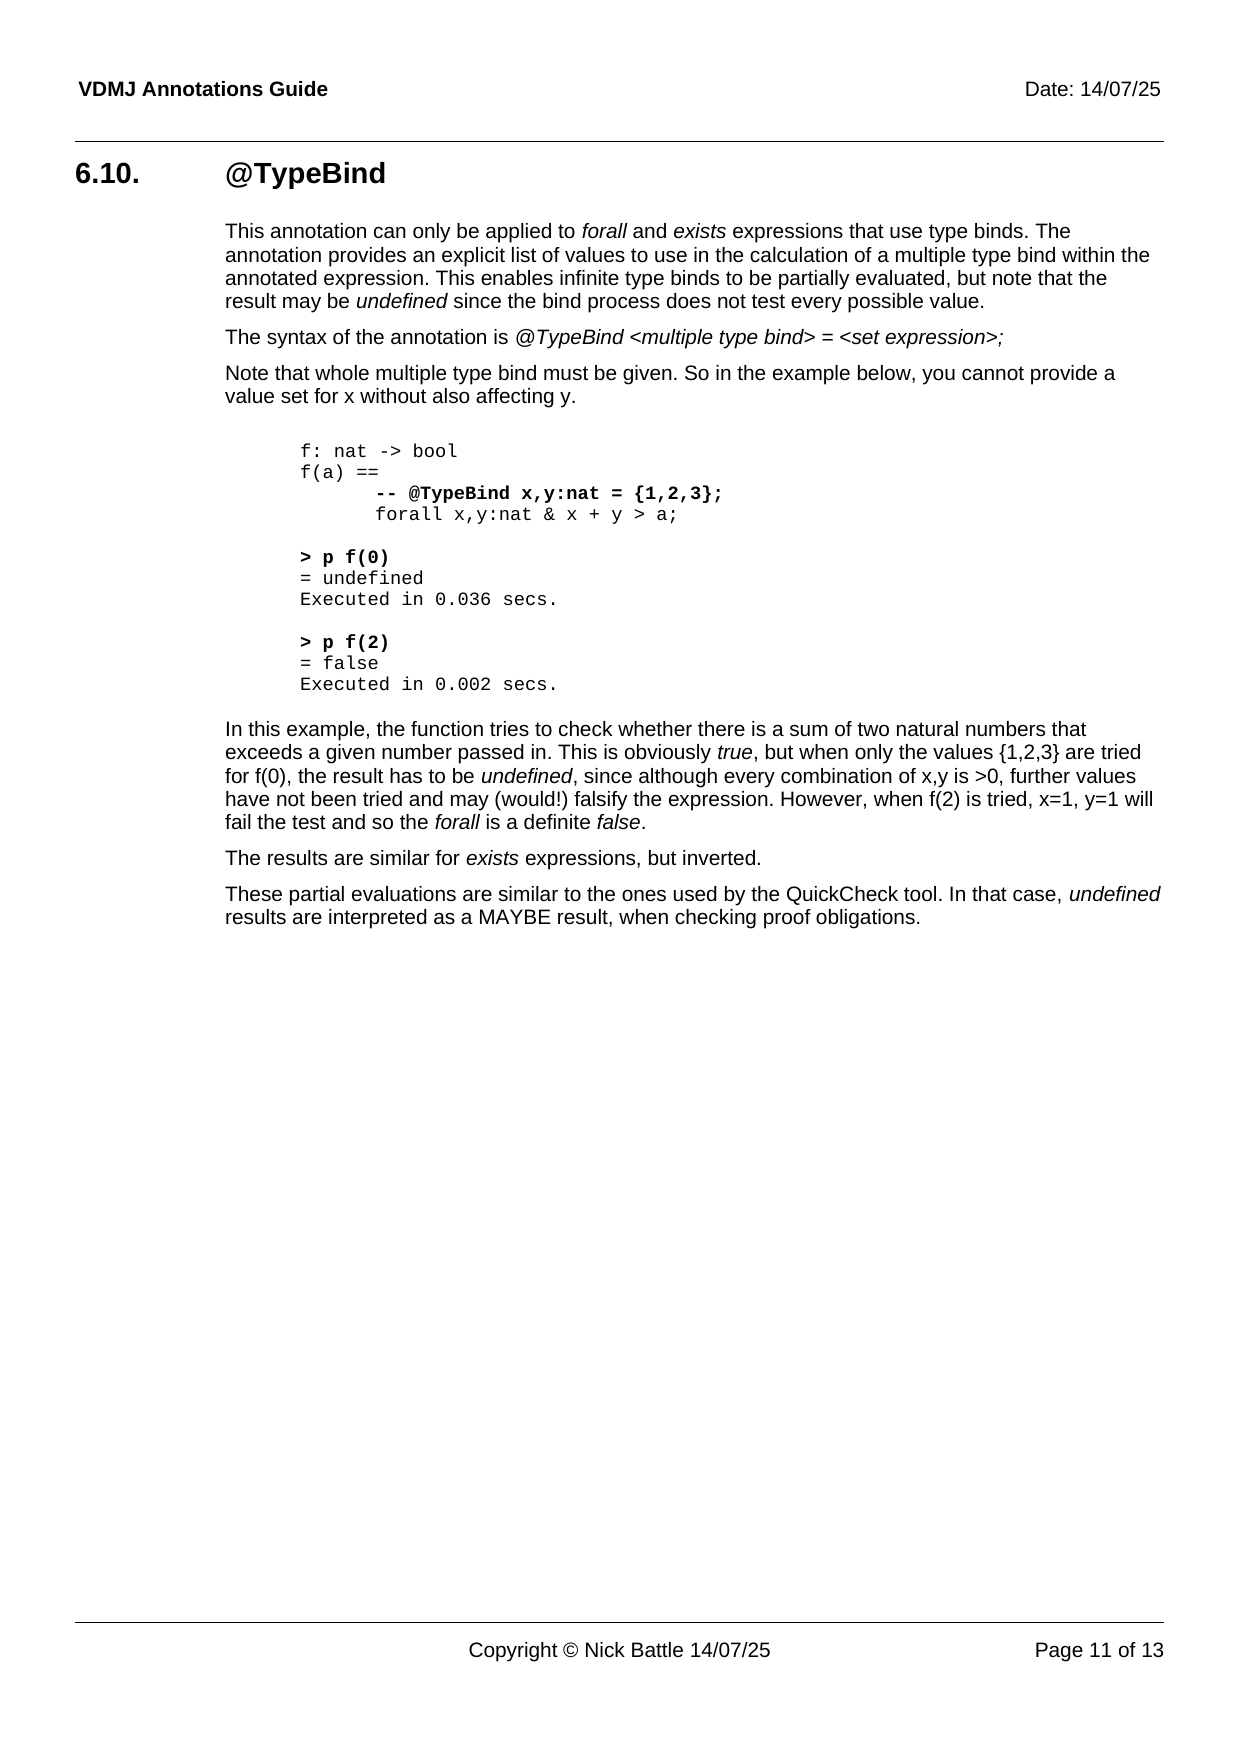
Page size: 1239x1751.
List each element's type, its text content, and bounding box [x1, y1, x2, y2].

text Executed in 0.036 secs. [300, 590, 1164, 611]
text -- @TypeBind x,y:nat = {1,2,3}; [300, 484, 1164, 505]
text = false [300, 654, 1164, 675]
text Note that whole multiple type bind must be given. So in the example below, you cannot provide a value set for x without also affecting y. [225, 361, 1164, 408]
text In this example, the function tries to check whether there is a sum of two natural numbers that exceeds a given number passed in. This is obviously true, but when only the values {1,2,3} are tried for f(0), the result has to be undefined, since although every combination of x,y is >0, further values have not been tried and may (would!) falsify the expression. However, when f(2) is tried, x=1, y=1 will fail the test and so the forall is a definite false. [225, 718, 1164, 834]
text > p f(0) [300, 548, 1164, 569]
text f(a) == [300, 463, 1164, 484]
text These partial evaluations are similar to the ones used by the QuickCheck tool. In that case, undefined results are interpreted as a MAYBE result, when checking proof obligations. [225, 882, 1164, 928]
text The syntax of the annotation is @TypeBind <multiple type bind> = <set expression>; [225, 326, 1164, 349]
text forall x,y:nat & x + y > a; [300, 505, 1164, 526]
text This annotation can only be applied to forall and exists expressions that use type binds. The annotation provides an explicit list of values to use in the calculation of a multiple type bind within the annotated expression. This enables infinite type binds to be partially evaluated, but note that the result may be undefined since the bind process does not test every possible value. [225, 220, 1164, 313]
subtitle @TypeBind [75, 157, 1164, 190]
text Executed in 0.002 secs. [300, 675, 1164, 696]
text The results are similar for exists expressions, but inverted. [225, 846, 1164, 869]
text > p f(2) [300, 633, 1164, 654]
text f: nat -> bool [300, 441, 1164, 463]
text = undefined [300, 569, 1164, 590]
